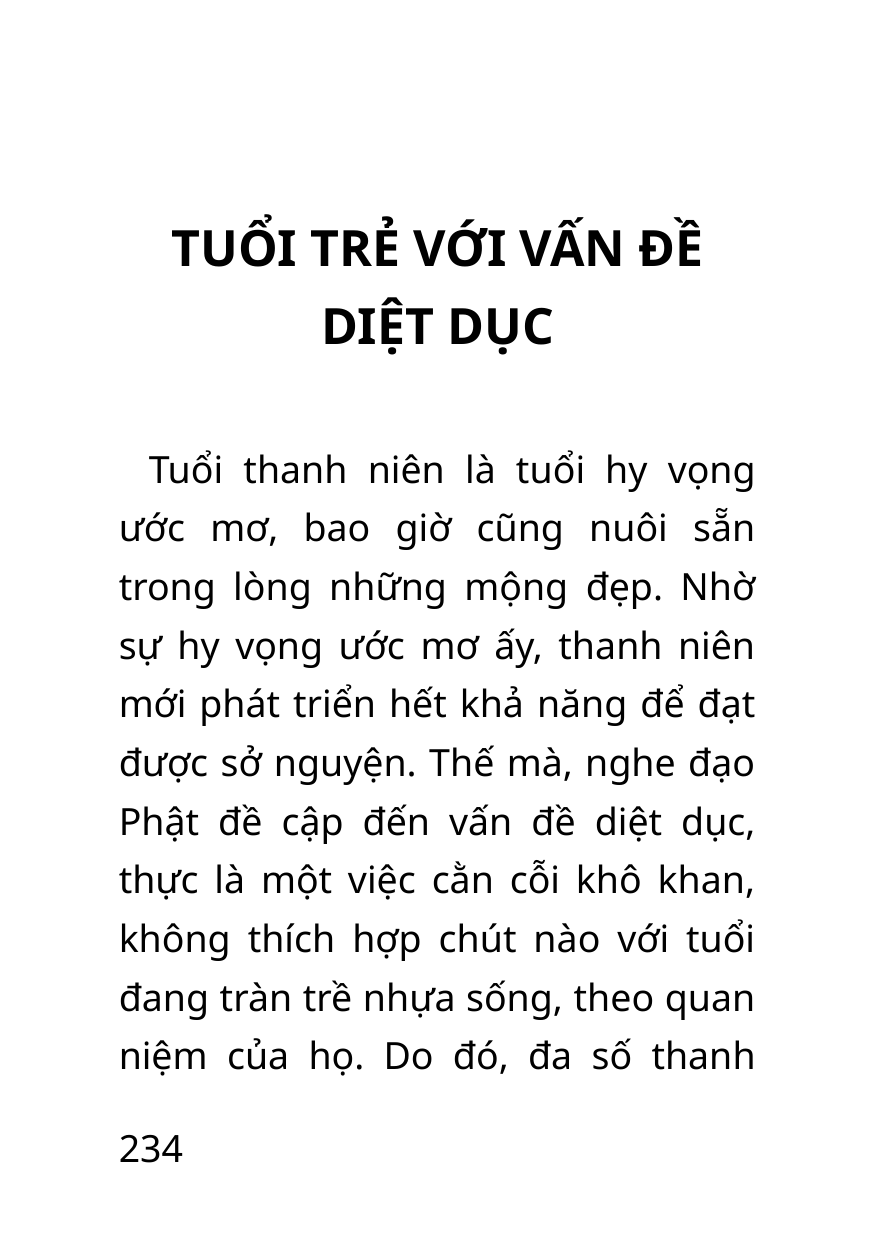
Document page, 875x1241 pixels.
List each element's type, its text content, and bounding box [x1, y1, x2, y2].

subtitle Tuổi trẻ với vấn đề diệt dục [118, 212, 756, 359]
text Tuổi thanh niên là tuổi hy vọng ước mơ, bao giờ cũng nuôi sẵn trong lòng những mộng đẹp. Nhờ sự hy vọng ước mơ ấy, thanh niên mới phát triển hết khả năng để đạt được sở nguyện. Thế mà, nghe đạo Phật đề cập đến vấn đề diệt dục, thực là một việc cằn cỗi khô khan, không thích hợp chút nào với tuổi đang tràn trề nhựa sống, theo quan niệm của họ. Do đó, đa số thanh [118, 443, 756, 1081]
